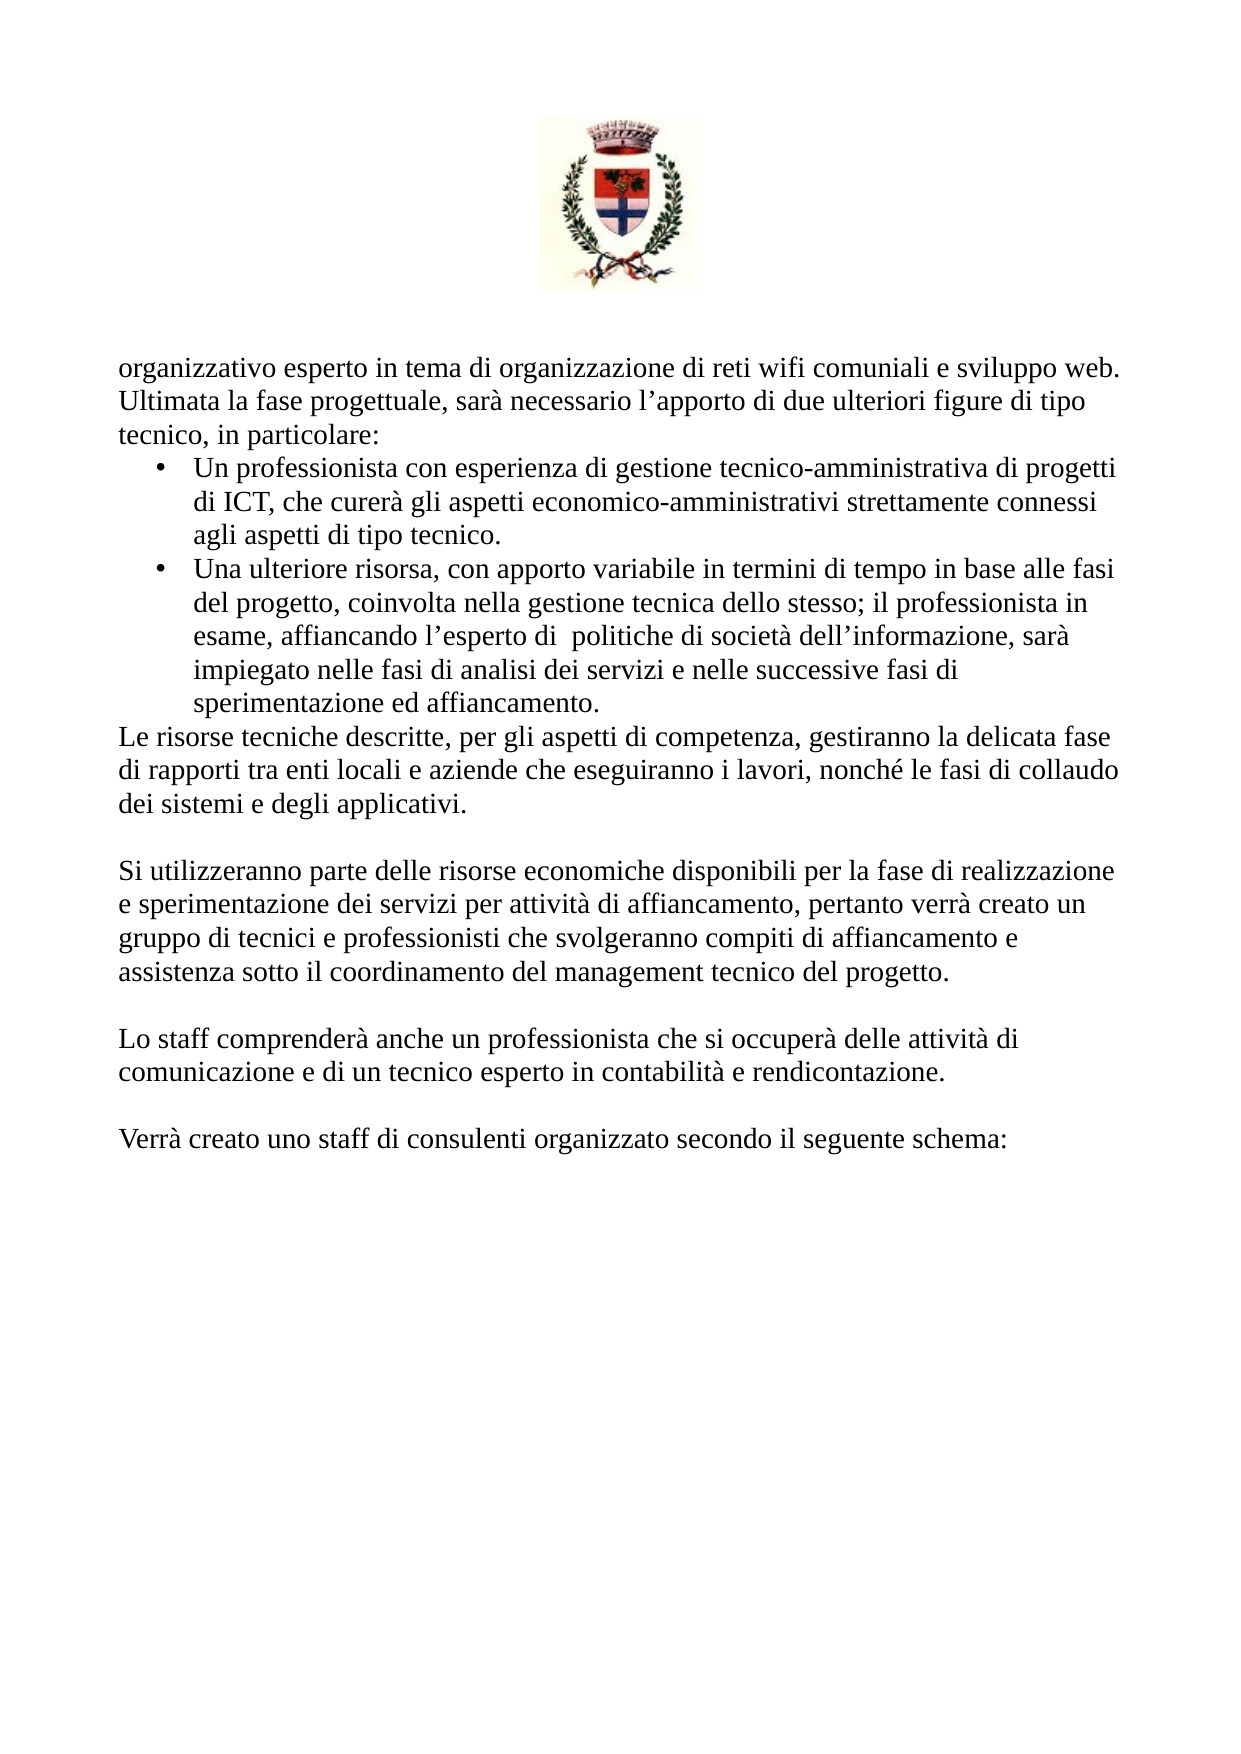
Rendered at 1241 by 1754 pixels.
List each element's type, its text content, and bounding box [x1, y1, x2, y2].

text Si utilizzeranno parte delle risorse economiche disponibili per la fase di realizzazione e sperimentazione dei servizi per attività di affiancamento, pertanto verrà creato un gruppo di tecnici e professionisti che svolgeranno compiti di affiancamento e assistenza sotto il coordinamento del management tecnico del progetto. [118, 853, 1122, 987]
list Una ulteriore risorsa, con apporto variabile in termini di tempo in base alle fasi del progetto, coinvolta nella gestione tecnica dello stesso; il professionista in esame, affiancando l’esperto di politiche di società dell’informazione, sarà impiegato nelle fasi di analisi dei servizi e nelle successive fasi di sperimentazione ed affiancamento. [156, 551, 1122, 719]
picture [540, 117, 700, 291]
text Le risorse tecniche descritte, per gli aspetti di competenza, gestiranno la delicata fase di rapporti tra enti locali e aziende che eseguiranno i lavori, nonché le fasi di collaudo dei sistemi e degli applicativi. [118, 719, 1122, 819]
text organizzativo esperto in tema di organizzazione di reti wifi comuniali e sviluppo web. [118, 350, 1122, 383]
text Ultimata la fase progettuale, sarà necessario l’apporto di due ulteriori figure di tipo tecnico, in particolare: [118, 383, 1122, 450]
list Un professionista con esperienza di gestione tecnico-amministrativa di progetti di ICT, che curerà gli aspetti economico-amministrativi strettamente connessi agli aspetti di tipo tecnico. [156, 450, 1122, 551]
text Lo staff comprenderà anche un professionista che si occuperà delle attività di comunicazione e di un tecnico esperto in contabilità e rendicontazione. [118, 1021, 1122, 1088]
text Verrà creato uno staff di consulenti organizzato secondo il seguente schema: [118, 1121, 1122, 1155]
